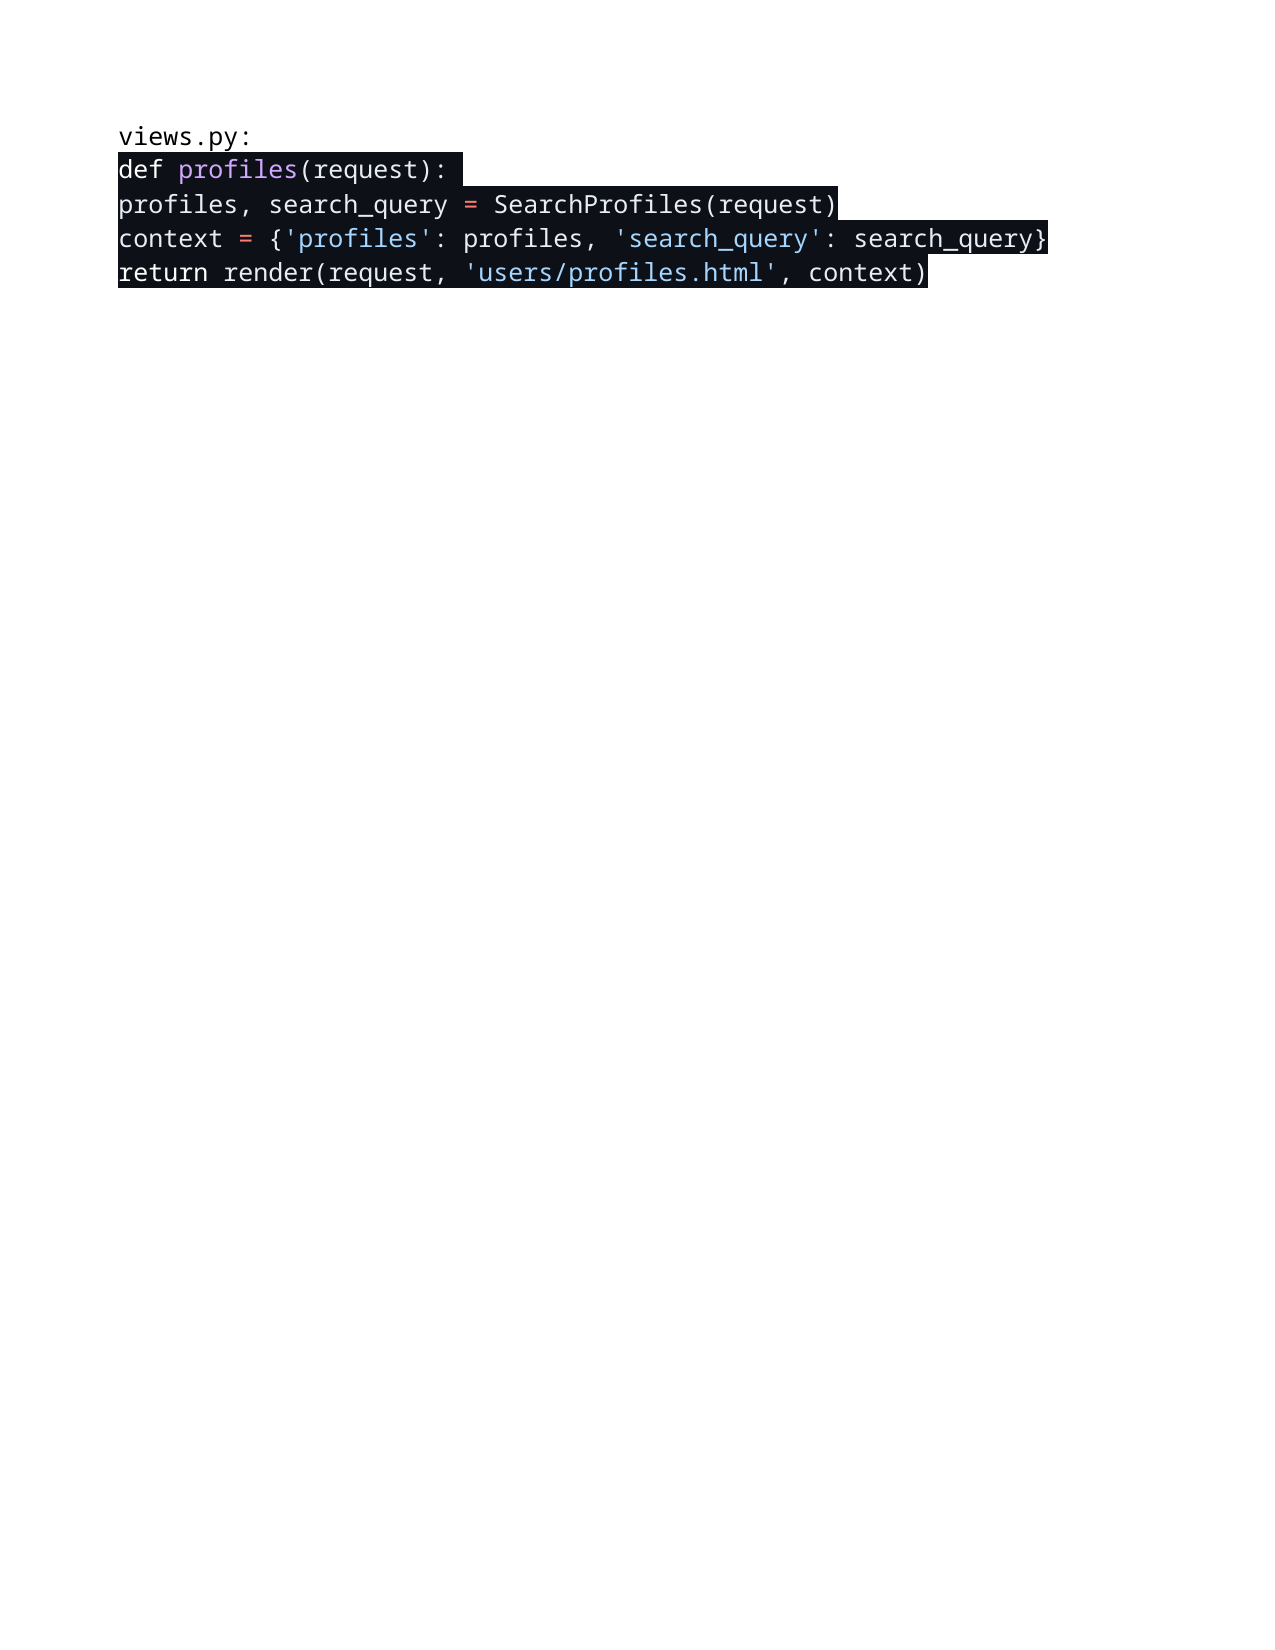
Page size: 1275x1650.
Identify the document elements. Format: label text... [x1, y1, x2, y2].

text views.py: [118, 118, 1157, 152]
text profiles, search_query = SearchProfiles(request) [118, 186, 1157, 220]
text def profiles(request): [118, 152, 1157, 186]
text return render(request, 'users/profiles.html', context) [118, 254, 1157, 288]
text context = {'profiles': profiles, 'search_query': search_query} [118, 220, 1157, 254]
